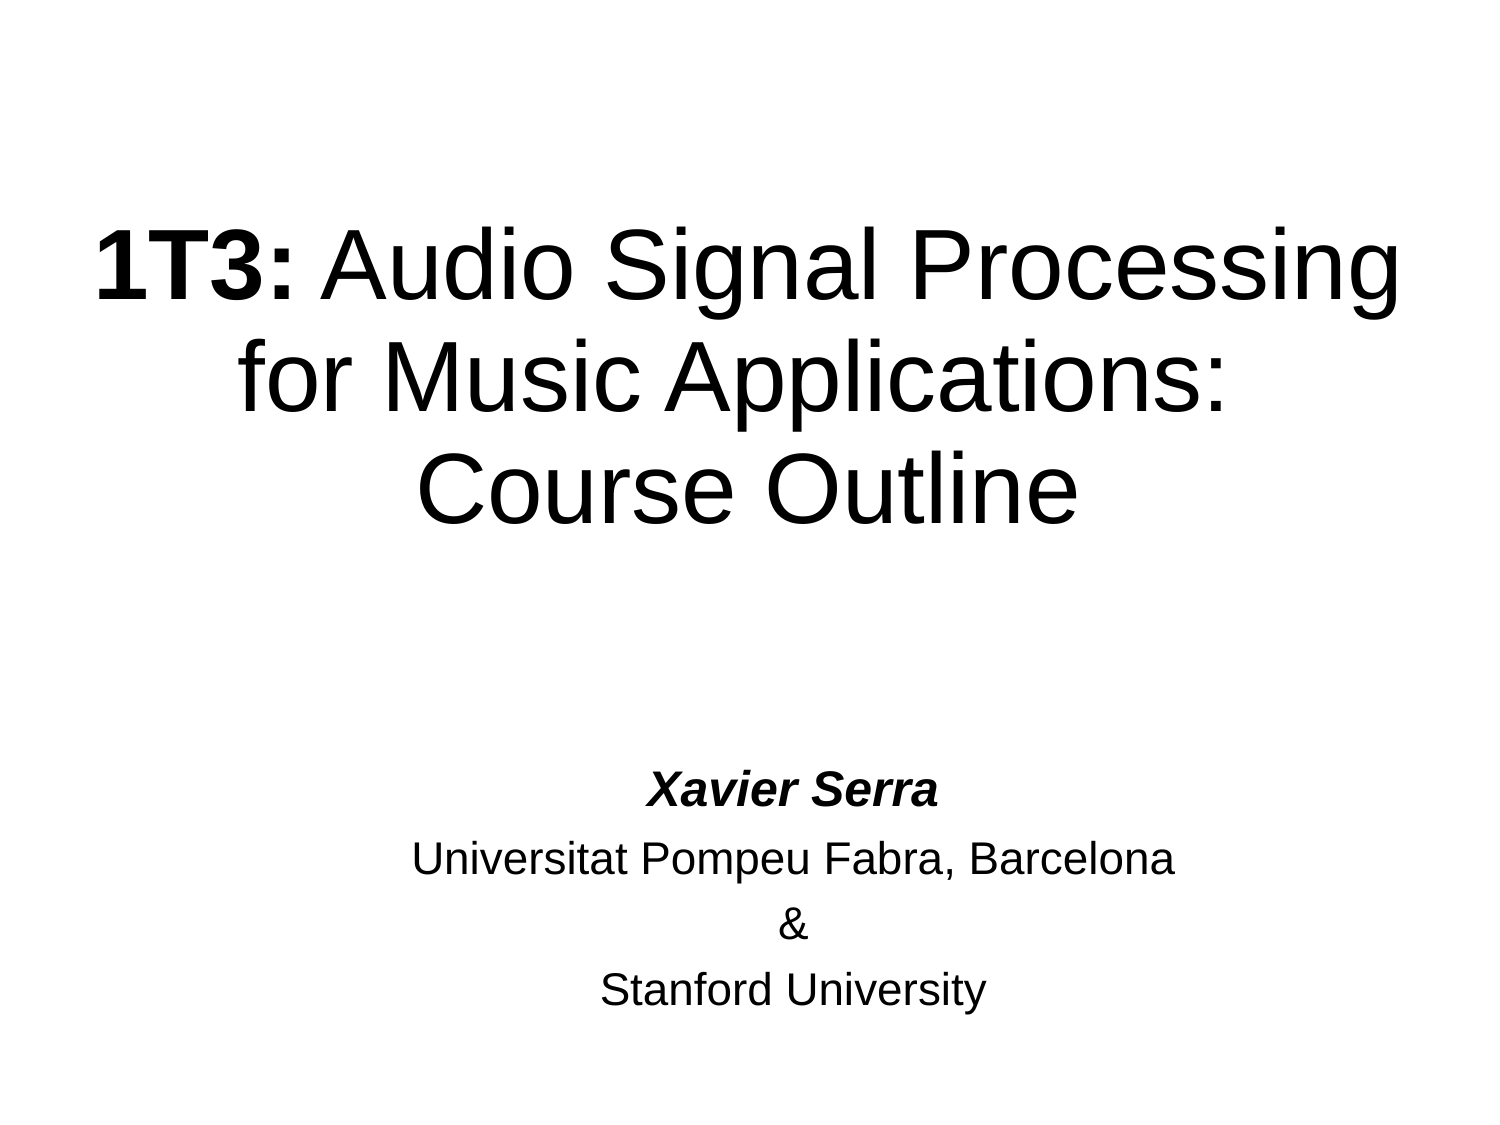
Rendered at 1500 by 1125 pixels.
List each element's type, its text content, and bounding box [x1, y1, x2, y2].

title 1T3: Audio Signal Processing for Music Applications: Course Outline [80, 203, 1416, 551]
text_box Xavier Serra Universitat Pompeu Fabra, Barcelona & Stanford University [337, 753, 1250, 1039]
